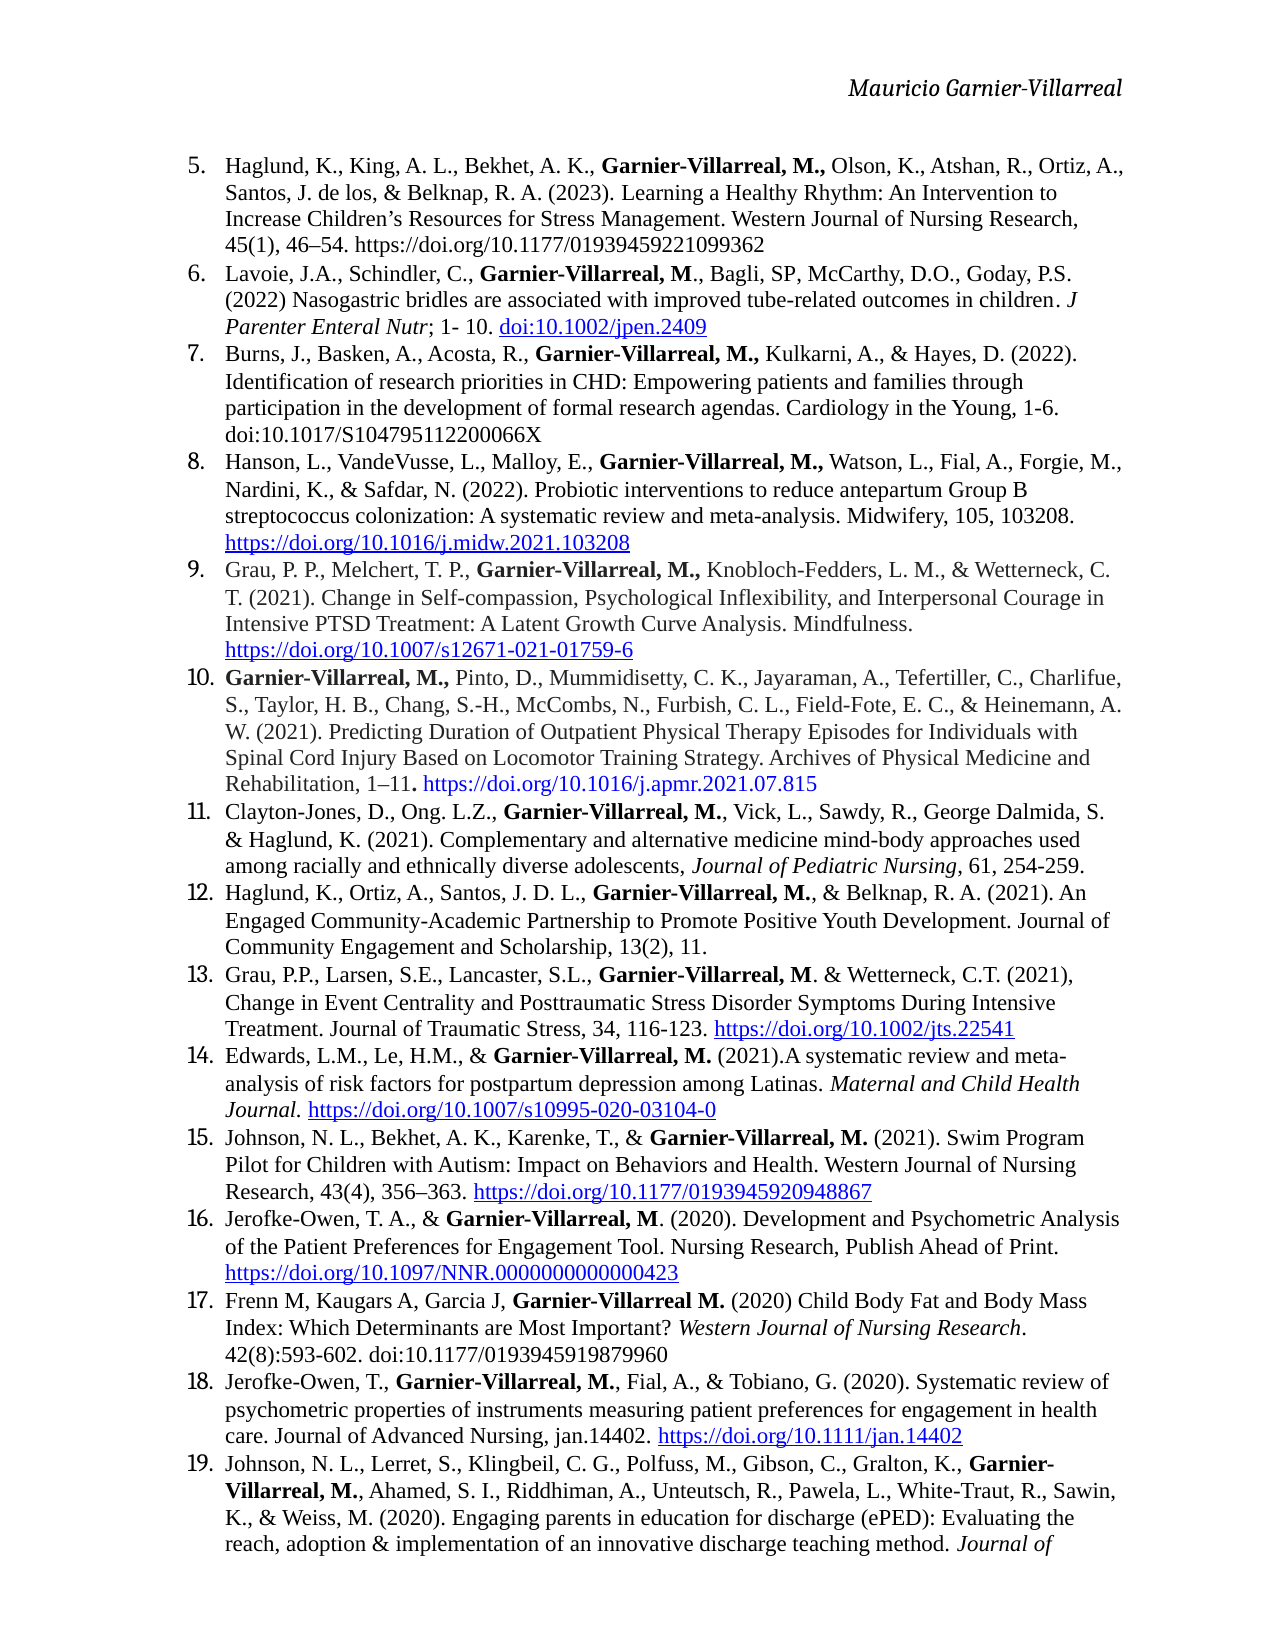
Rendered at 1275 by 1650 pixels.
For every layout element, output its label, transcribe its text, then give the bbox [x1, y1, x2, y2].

list Lavoie, J.A., Schindler, C., Garnier-Villarreal, M., Bagli, SP, McCarthy, D.O., Goday, P.S. (2022) Nasogastric bridles are associated with improved tube-related outcomes in children. J Parenter Enteral Nutr; 1- 10. doi:10.1002/jpen.2409 [187, 258, 1125, 339]
list Garnier-Villarreal, M., Pinto, D., Mummidisetty, C. K., Jayaraman, A., Tefertiller, C., Charlifue, S., Taylor, H. B., Chang, S.-H., McCombs, N., Furbish, C. L., Field-Fote, E. C., & Heinemann, A. W. (2021). Predicting Duration of Outpatient Physical Therapy Episodes for Individuals with Spinal Cord Injury Based on Locomotor Training Strategy. Archives of Physical Medicine and Rehabilitation, 1–11. https://doi.org/10.1016/j.apmr.2021.07.815 [187, 663, 1125, 797]
list Edwards, L.M., Le, H.M., & Garnier-Villarreal, M. (2021).A systematic review and meta-analysis of risk factors for postpartum depression among Latinas. Maternal and Child Health Journal. https://doi.org/10.1007/s10995-020-03104-0 [187, 1041, 1125, 1123]
list Hanson, L., VandeVusse, L., Malloy, E., Garnier-Villarreal, M., Watson, L., Fial, A., Forgie, M., Nardini, K., & Safdar, N. (2022). Probiotic interventions to reduce antepartum Group B streptococcus colonization: A systematic review and meta-analysis. Midwifery, 105, 103208. https://doi.org/10.1016/j.midw.2021.103208 [187, 447, 1125, 555]
list Jerofke-Owen, T. A., & Garnier-Villarreal, M. (2020). Development and Psychometric Analysis of the Patient Preferences for Engagement Tool. Nursing Research, Publish Ahead of Print. https://doi.org/10.1097/NNR.0000000000000423 [187, 1204, 1125, 1286]
list Grau, P.P., Larsen, S.E., Lancaster, S.L., Garnier‐Villarreal, M. & Wetterneck, C.T. (2021), Change in Event Centrality and Posttraumatic Stress Disorder Symptoms During Intensive Treatment. Journal of Traumatic Stress, 34, 116-123. https://doi.org/10.1002/jts.22541 [187, 960, 1125, 1041]
list Johnson, N. L., Lerret, S., Klingbeil, C. G., Polfuss, M., Gibson, C., Gralton, K., Garnier-Villarreal, M., Ahamed, S. I., Riddhiman, A., Unteutsch, R., Pawela, L., White-Traut, R., Sawin, K., & Weiss, M. (2020). Engaging parents in education for discharge (ePED): Evaluating the reach, adoption & implementation of an innovative discharge teaching method. Journal of [187, 1448, 1125, 1556]
list Haglund, K., Ortiz, A., Santos, J. D. L., Garnier-Villarreal, M., & Belknap, R. A. (2021). An Engaged Community-Academic Partnership to Promote Positive Youth Development. Journal of Community Engagement and Scholarship, 13(2), 11. [187, 878, 1125, 960]
list Haglund, K., King, A. L., Bekhet, A. K., Garnier-Villarreal, M., Olson, K., Atshan, R., Ortiz, A., Santos, J. de los, & Belknap, R. A. (2023). Learning a Healthy Rhythm: An Intervention to Increase Children’s Resources for Stress Management. Western Journal of Nursing Research, 45(1), 46–54. https://doi.org/10.1177/01939459221099362 [187, 150, 1125, 258]
list Grau, P. P., Melchert, T. P., Garnier-Villarreal, M., Knobloch-Fedders, L. M., & Wetterneck, C. T. (2021). Change in Self-compassion, Psychological Inflexibility, and Interpersonal Courage in Intensive PTSD Treatment: A Latent Growth Curve Analysis. Mindfulness. https://doi.org/10.1007/s12671-021-01759-6 [187, 555, 1125, 663]
list Jerofke‐Owen, T., Garnier‐Villarreal, M., Fial, A., & Tobiano, G. (2020). Systematic review of psychometric properties of instruments measuring patient preferences for engagement in health care. Journal of Advanced Nursing, jan.14402. https://doi.org/10.1111/jan.14402 [187, 1367, 1125, 1448]
list Johnson, N. L., Bekhet, A. K., Karenke, T., & Garnier-Villarreal, M. (2021). Swim Program Pilot for Children with Autism: Impact on Behaviors and Health. Western Journal of Nursing Research, 43(4), 356–363. https://doi.org/10.1177/0193945920948867 [187, 1123, 1125, 1204]
list Burns, J., Basken, A., Acosta, R., Garnier-Villarreal, M., Kulkarni, A., & Hayes, D. (2022). Identification of research priorities in CHD: Empowering patients and families through participation in the development of formal research agendas. Cardiology in the Young, 1-6. doi:10.1017/S104795112200066X [187, 339, 1125, 447]
list Frenn M, Kaugars A, Garcia J, Garnier-Villarreal M. (2020) Child Body Fat and Body Mass Index: Which Determinants are Most Important? Western Journal of Nursing Research. 42(8):593-602. doi:10.1177/0193945919879960 [187, 1286, 1125, 1367]
list Clayton-Jones, D., Ong. L.Z., Garnier-Villarreal, M., Vick, L., Sawdy, R., George Dalmida, S. & Haglund, K. (2021). Complementary and alternative medicine mind-body approaches used among racially and ethnically diverse adolescents, Journal of Pediatric Nursing, 61, 254-259. [187, 797, 1125, 878]
